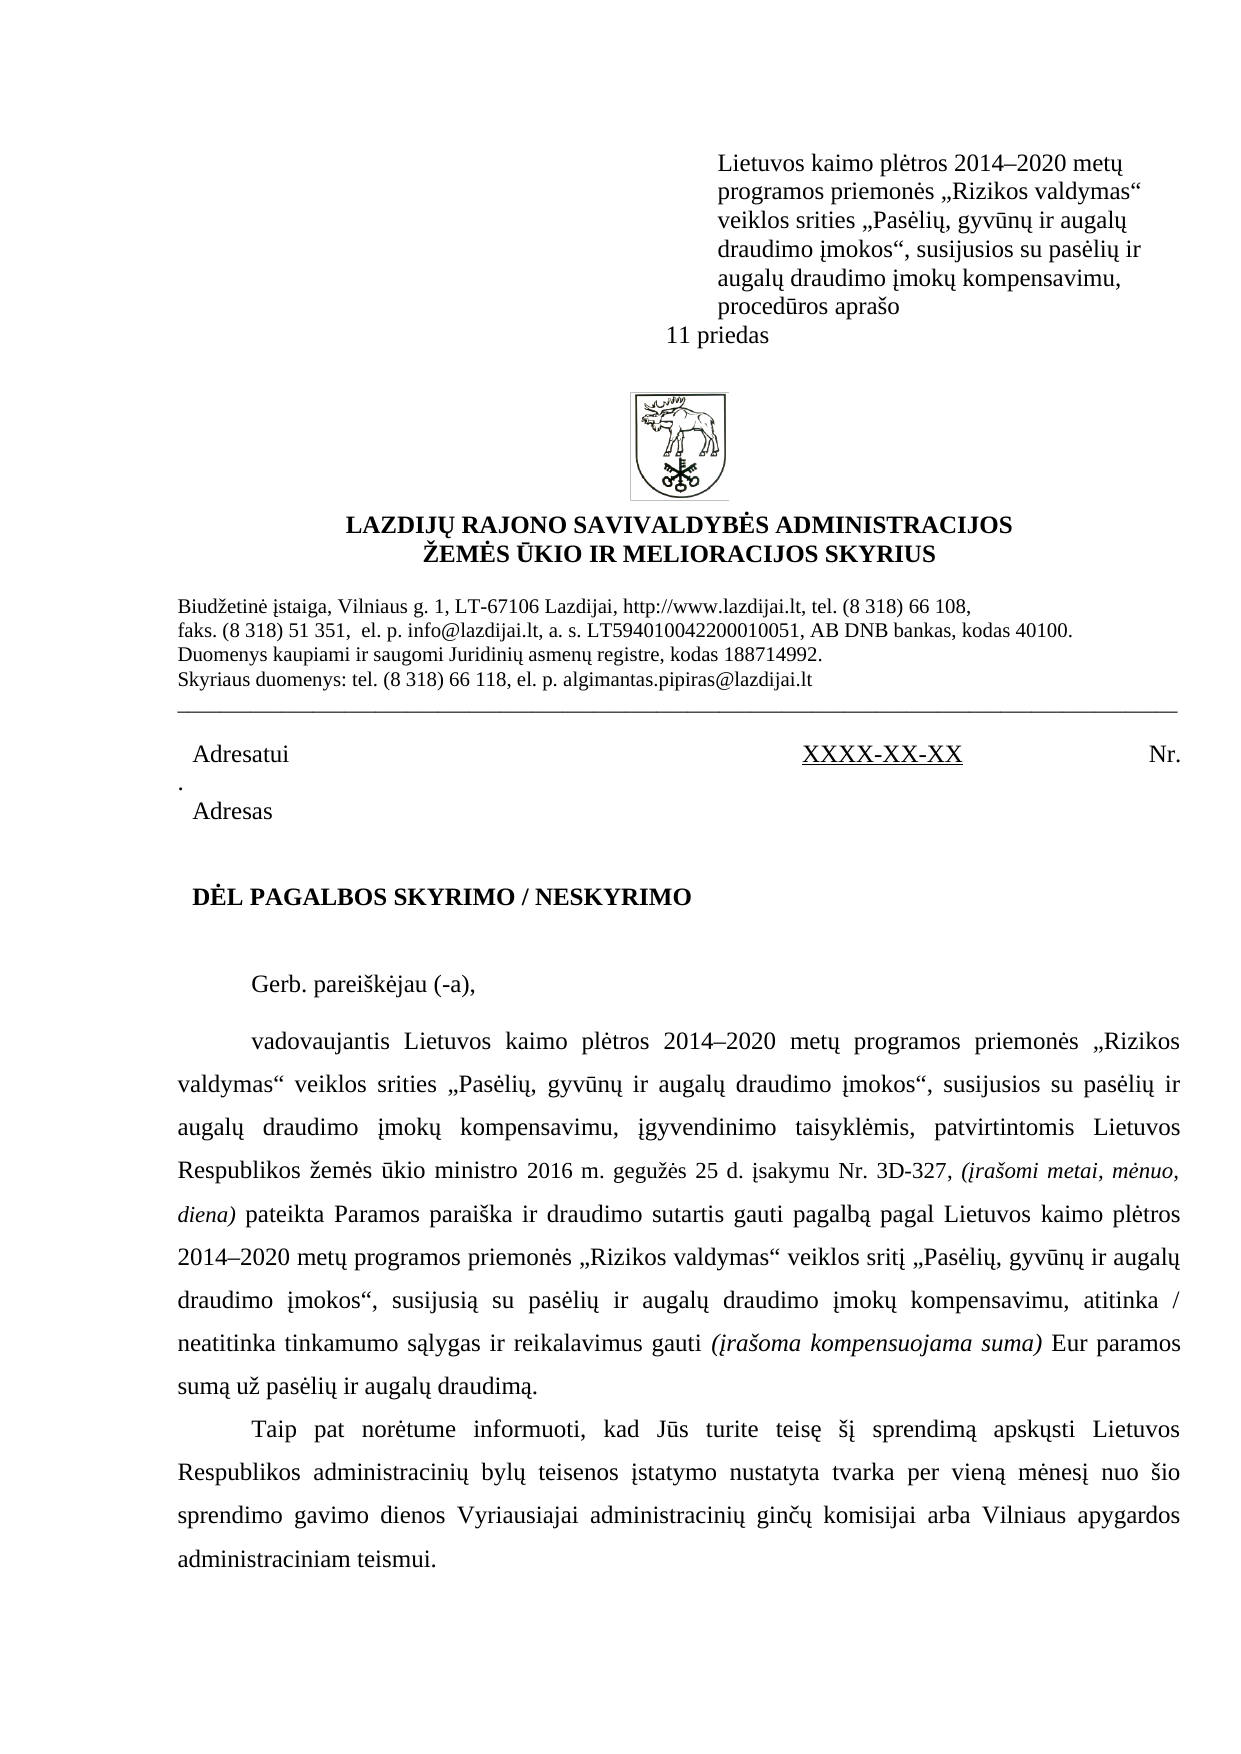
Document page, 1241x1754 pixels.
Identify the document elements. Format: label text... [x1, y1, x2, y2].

text ________________________________________________________________________________________________ [177, 691, 1181, 714]
text Gerb. pareiškėjau (-a), [177, 969, 1181, 997]
text Adresas [177, 796, 1181, 825]
text Lietuvos kaimo plėtros 2014–2020 metų programos priemonės „Rizikos valdymas“ veiklos srities „Pasėlių, gyvūnų ir augalų draudimo įmokos“, susijusios su pasėlių ir augalų draudimo įmokų kompensavimu, procedūros aprašo [717, 148, 1181, 320]
text Adresatui XXXX-XX-XX Nr. . [177, 739, 1181, 796]
text ŽEMĖS ŪKIO IR MELIORACIJOS SKYRIUS [177, 539, 1181, 568]
text Biudžetinė įstaiga, Vilniaus g. 1, LT-67106 Lazdijai, http://www.lazdijai.lt, tel. (8 318) 66 108, faks. (8 318) 51 351, el. p. info@lazdijai.lt, a. s. LT594010042200010051, AB DNB bankas, kodas 40100. Duomenys kaupiami ir saugomi Juridinių asmenų registre, kodas 188714992. Skyriaus duomenys: tel. (8 318) 66 118, el. p. algimantas.pipiras@lazdijai.lt [177, 594, 1181, 691]
text DĖL PAGALBOS SKYRIMO / NESKYRIMO [177, 882, 1181, 911]
text Taip pat norėtume informuoti, kad Jūs turite teisę šį sprendimą apskųsti Lietuvos Respublikos administracinių bylų teisenos įstatymo nustatyta tvarka per vieną mėnesį nuo šio sprendimo gavimo dienos Vyriausiajai administracinių ginčų komisijai arba Vilniaus apygardos administraciniam teismui. [177, 1414, 1181, 1572]
text 11 priedas [177, 320, 1181, 349]
text vadovaujantis Lietuvos kaimo plėtros 2014–2020 metų programos priemonės „Rizikos valdymas“ veiklos srities „Pasėlių, gyvūnų ir augalų draudimo įmokos“, susijusios su pasėlių ir augalų draudimo įmokų kompensavimu, įgyvendinimo taisyklėmis, patvirtintomis Lietuvos Respublikos žemės ūkio ministro 2016 m. gegužės 25 d. įsakymu Nr. 3D-327, (įrašomi metai, mėnuo, diena) pateikta Paramos paraiška ir draudimo sutartis gauti pagalbą pagal Lietuvos kaimo plėtros 2014–2020 metų programos priemonės „Rizikos valdymas“ veiklos sritį „Pasėlių, gyvūnų ir augalų draudimo įmokos“, susijusią su pasėlių ir augalų draudimo įmokų kompensavimu, atitinka / neatitinka tinkamumo sąlygas ir reikalavimus gauti (įrašoma kompensuojama suma) Eur paramos sumą už pasėlių ir augalų draudimą. [177, 1026, 1181, 1400]
text LAZDIJŲ RAJONO SAVIVALDYBĖS ADMINISTRACIJOS [177, 510, 1181, 539]
